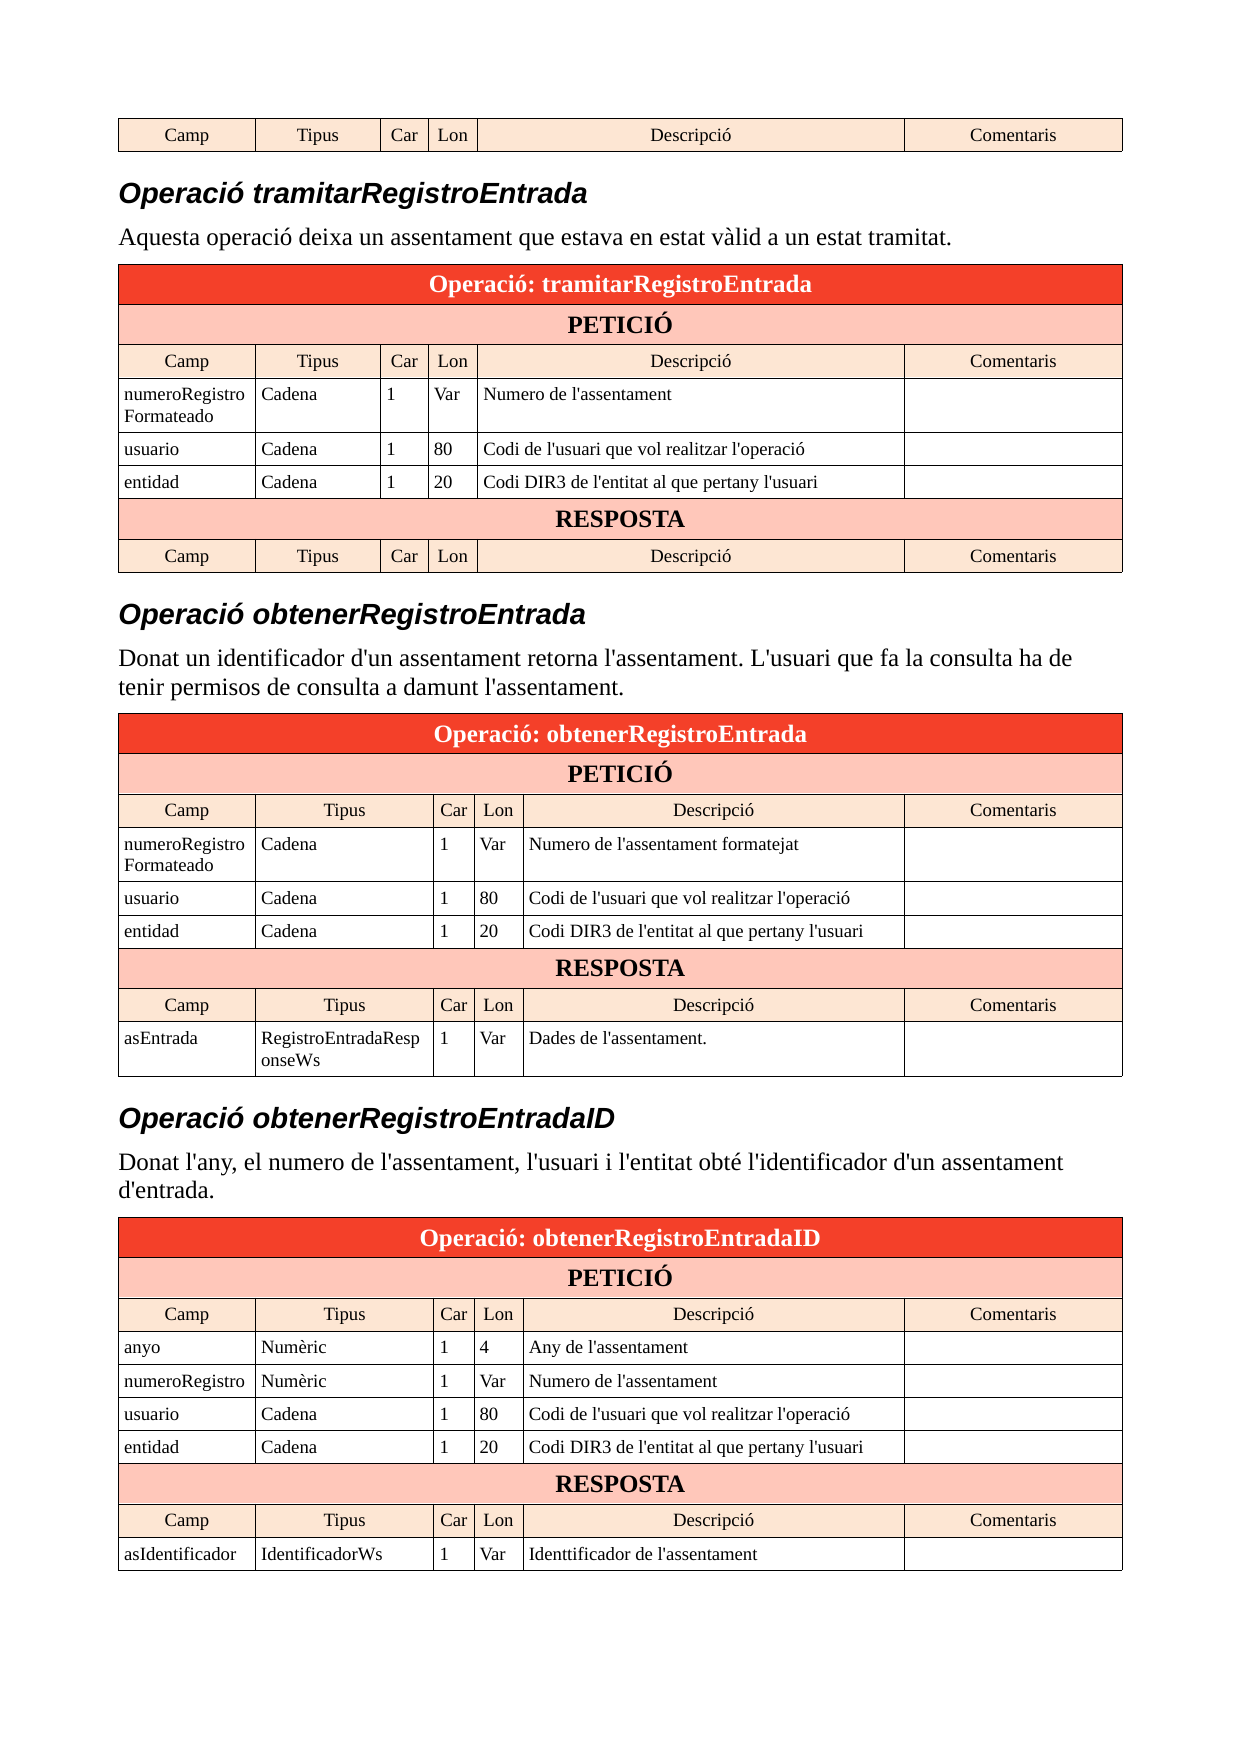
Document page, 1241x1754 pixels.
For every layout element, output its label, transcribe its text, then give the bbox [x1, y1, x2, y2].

table_cell Descripció [478, 119, 904, 151]
table_cell PETICIÓ [119, 305, 1122, 344]
table_cell numeroRegistroFormateado [119, 379, 255, 432]
table_cell numeroRegistroFormateado [119, 828, 255, 881]
table_cell Lon [475, 989, 523, 1021]
table_cell Cadena [256, 882, 433, 914]
table_cell 20 [429, 466, 477, 498]
table_cell entidad [119, 466, 255, 498]
table_cell Descripció [524, 795, 904, 827]
table_cell Cadena [256, 1431, 433, 1463]
table_cell Cadena [256, 466, 380, 498]
table_header Operació: tramitarRegistroEntrada [119, 265, 1122, 304]
table_cell Descripció [478, 540, 904, 572]
table_cell Cadena [256, 379, 380, 432]
table_cell Numèric [256, 1332, 433, 1364]
table_cell Camp [119, 540, 255, 572]
table_cell Lon [429, 540, 477, 572]
table_cell Camp [119, 345, 255, 377]
table_cell 1 [434, 1398, 474, 1430]
table_cell Codi de l'usuari que vol realitzar l'operació [524, 882, 904, 914]
table_cell 1 [381, 433, 428, 465]
table_cell Codi de l'usuari que vol realitzar l'operació [524, 1398, 904, 1430]
table_header Operació: obtenerRegistroEntradaID [119, 1218, 1122, 1257]
table_cell 1 [434, 1332, 474, 1364]
table_cell [905, 1431, 1122, 1463]
table_cell [905, 379, 1122, 432]
table_cell entidad [119, 916, 255, 948]
table_cell 80 [475, 1398, 523, 1430]
table_cell Tipus [256, 989, 433, 1021]
table_cell Var [475, 1538, 523, 1570]
table_cell Tipus [256, 795, 433, 827]
table_cell RESPOSTA [119, 949, 1122, 988]
subtitle Operació obtenerRegistroEntradaID [118, 1101, 1122, 1134]
table_cell Any de l'assentament [524, 1332, 904, 1364]
table_cell usuario [119, 433, 255, 465]
table_cell Cadena [256, 433, 380, 465]
table_cell Codi DIR3 de l'entitat al que pertany l'usuari [478, 466, 904, 498]
table_cell Lon [429, 345, 477, 377]
table_cell usuario [119, 882, 255, 914]
table_cell Numero de l'assentament [478, 379, 904, 432]
text Aquesta operació deixa un assentament que estava en estat vàlid a un estat tramitat. [118, 222, 1122, 251]
table_cell Camp [119, 119, 255, 151]
table_cell 1 [434, 1431, 474, 1463]
table_cell Numero de l'assentament [524, 1365, 904, 1397]
table_cell usuario [119, 1398, 255, 1430]
table_cell 1 [434, 1365, 474, 1397]
table_cell 1 [434, 828, 474, 881]
table_cell Car [381, 345, 428, 377]
table_cell 1 [434, 882, 474, 914]
table_cell RESPOSTA [119, 499, 1122, 539]
table_cell [905, 1332, 1122, 1364]
text Donat un identificador d'un assentament retorna l'assentament. L'usuari que fa la consulta ha de tenir permisos de consulta a damunt l'assentament. [118, 643, 1122, 700]
table_cell Codi DIR3 de l'entitat al que pertany l'usuari [524, 1431, 904, 1463]
table_cell Car [434, 989, 474, 1021]
table_cell Car [434, 1505, 474, 1537]
table_cell Camp [119, 795, 255, 827]
table_cell Lon [429, 119, 477, 151]
subtitle Operació obtenerRegistroEntrada [118, 597, 1122, 630]
table_cell 80 [475, 882, 523, 914]
table_cell asIdentificador [119, 1538, 255, 1570]
table_cell 1 [381, 379, 428, 432]
table_cell [905, 466, 1122, 498]
table_cell IdentificadorWs [256, 1538, 433, 1570]
table_cell 1 [434, 916, 474, 948]
table_cell Lon [475, 795, 523, 827]
table_cell 20 [475, 916, 523, 948]
table_cell RESPOSTA [119, 1464, 1122, 1503]
table_cell Tipus [256, 540, 380, 572]
table_cell Tipus [256, 345, 380, 377]
table_cell [905, 1365, 1122, 1397]
table_cell Comentaris [905, 989, 1122, 1021]
table_cell Tipus [256, 1299, 433, 1331]
table_cell [905, 882, 1122, 914]
table_cell [905, 1538, 1122, 1570]
table_cell [905, 433, 1122, 465]
table_cell Car [381, 540, 428, 572]
table_cell Camp [119, 1505, 255, 1537]
table_cell [905, 1398, 1122, 1430]
table_header Operació: obtenerRegistroEntrada [119, 714, 1122, 753]
table_cell Cadena [256, 916, 433, 948]
table_cell Cadena [256, 828, 433, 881]
table_cell Var [475, 828, 523, 881]
table_cell 1 [381, 466, 428, 498]
table_cell Var [475, 1022, 523, 1076]
table_cell 4 [475, 1332, 523, 1364]
table_cell anyo [119, 1332, 255, 1364]
table_cell Car [434, 1299, 474, 1331]
table_cell asEntrada [119, 1022, 255, 1076]
table_cell Var [475, 1365, 523, 1397]
table_cell Cadena [256, 1398, 433, 1430]
table_cell Camp [119, 989, 255, 1021]
table_cell Dades de l'assentament. [524, 1022, 904, 1076]
table_cell Comentaris [905, 119, 1122, 151]
table_cell Codi DIR3 de l'entitat al que pertany l'usuari [524, 916, 904, 948]
table_cell PETICIÓ [119, 754, 1122, 793]
text Donat l'any, el numero de l'assentament, l'usuari i l'entitat obté l'identificador d'un assentament d'entrada. [118, 1147, 1122, 1204]
table_cell Tipus [256, 1505, 433, 1537]
table_cell Lon [475, 1505, 523, 1537]
table_cell Var [429, 379, 477, 432]
table_cell PETICIÓ [119, 1258, 1122, 1297]
table_cell 80 [429, 433, 477, 465]
table_cell 1 [434, 1538, 474, 1570]
table_cell 20 [475, 1431, 523, 1463]
table_cell entidad [119, 1431, 255, 1463]
table_cell Comentaris [905, 1299, 1122, 1331]
table_cell Car [381, 119, 428, 151]
table_cell Numèric [256, 1365, 433, 1397]
subtitle Operació tramitarRegistroEntrada [118, 176, 1122, 210]
table_cell numeroRegistro [119, 1365, 255, 1397]
table_cell Descripció [524, 989, 904, 1021]
table_cell Descripció [478, 345, 904, 377]
table_cell Lon [475, 1299, 523, 1331]
table_cell Codi de l'usuari que vol realitzar l'operació [478, 433, 904, 465]
table_cell Tipus [256, 119, 380, 151]
table_cell Comentaris [905, 345, 1122, 377]
table_cell Comentaris [905, 795, 1122, 827]
table_cell Comentaris [905, 540, 1122, 572]
table_cell Descripció [524, 1505, 904, 1537]
table_cell [905, 828, 1122, 881]
table_cell Descripció [524, 1299, 904, 1331]
table_cell Car [434, 795, 474, 827]
table_cell Numero de l'assentament formatejat [524, 828, 904, 881]
table_cell [905, 1022, 1122, 1076]
table_cell Identtificador de l'assentament [524, 1538, 904, 1570]
table_cell Camp [119, 1299, 255, 1331]
table_cell Comentaris [905, 1505, 1122, 1537]
table_cell [905, 916, 1122, 948]
table_cell 1 [434, 1022, 474, 1076]
table_cell RegistroEntradaResponseWs [256, 1022, 433, 1076]
